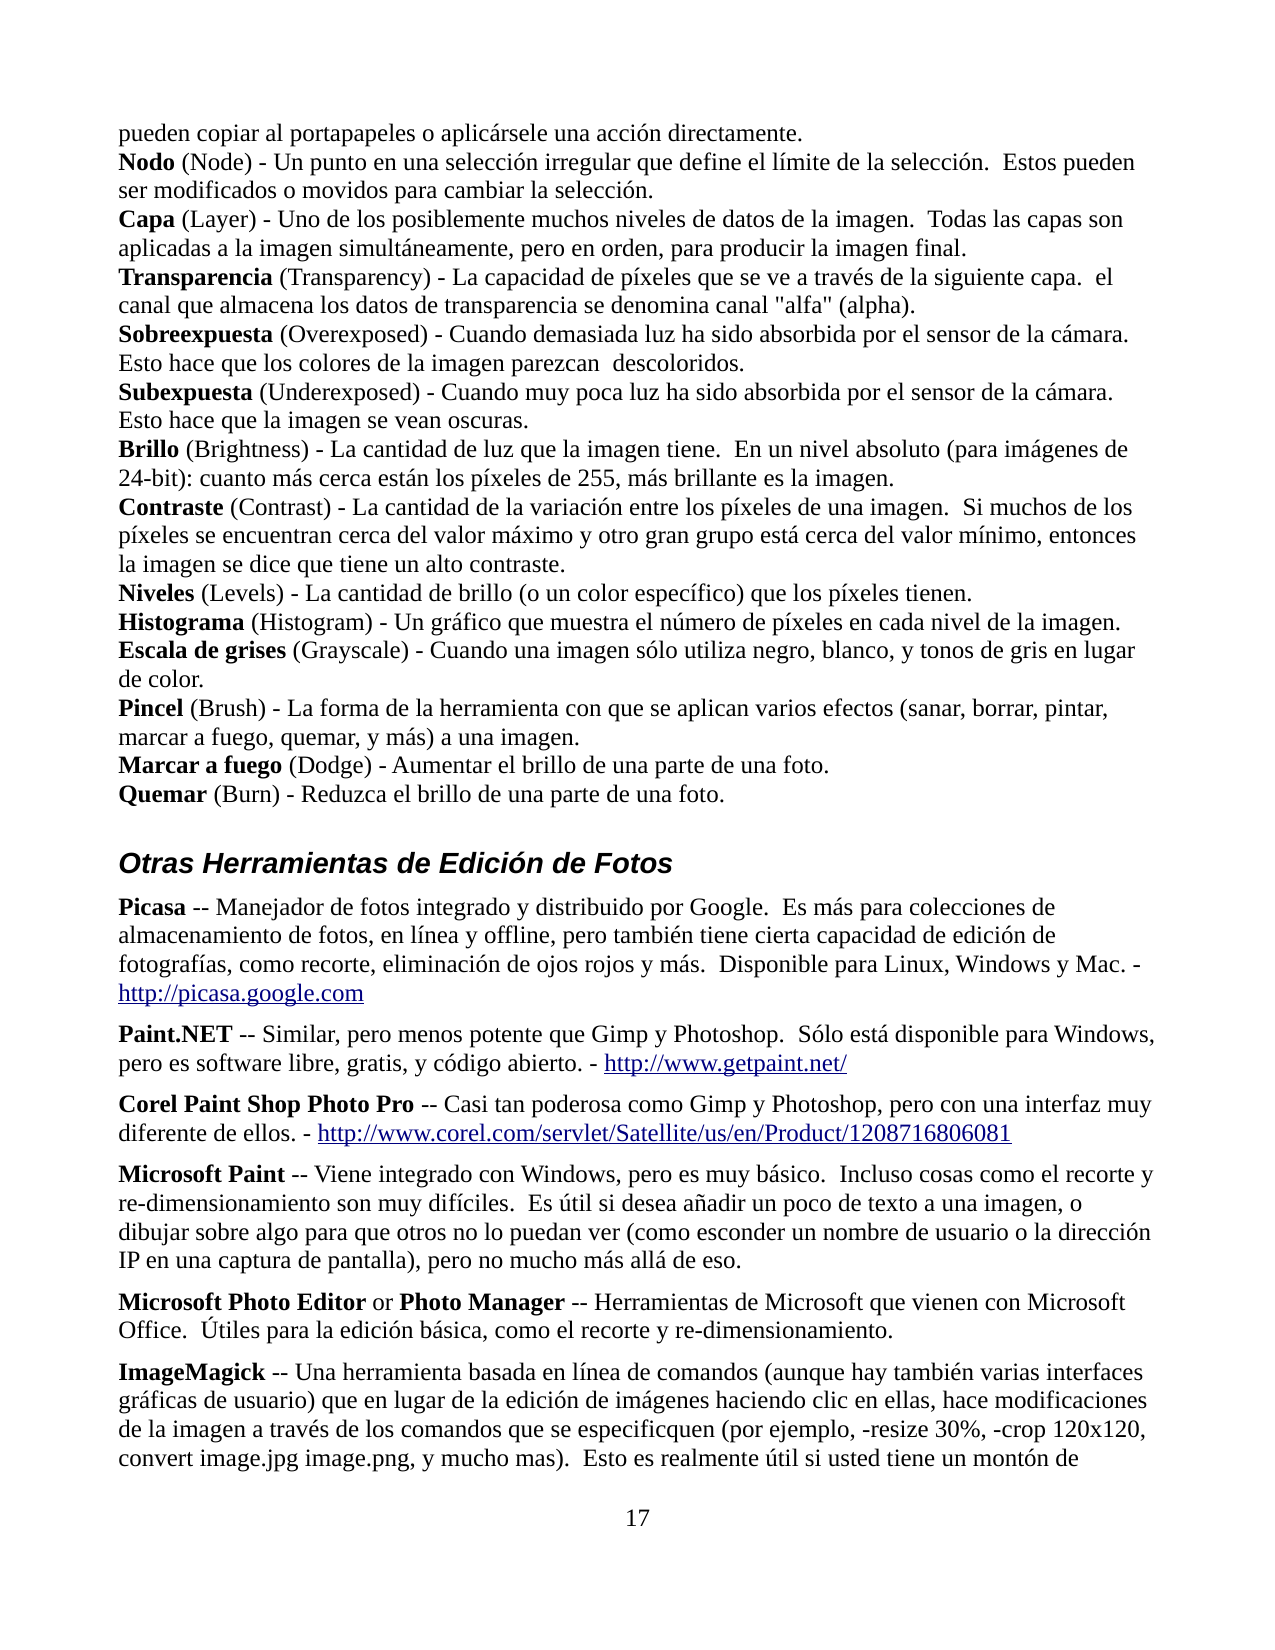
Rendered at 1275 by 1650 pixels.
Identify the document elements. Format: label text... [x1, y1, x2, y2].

subtitle Otras Herramientas de Edición de Fotos [118, 846, 1157, 879]
text Corel Paint Shop Photo Pro -- Casi tan poderosa como Gimp y Photoshop, pero con una interfaz muy diferente de ellos. - http://www.corel.com/servlet/Satellite/us/en/Product/1208716806081 [118, 1089, 1157, 1147]
text Paint.NET -- Similar, pero menos potente que Gimp y Photoshop. Sólo está disponible para Windows, pero es software libre, gratis, y código abierto. - http://www.getpaint.net/ [118, 1019, 1157, 1077]
text pueden copiar al portapapeles o aplicársele una acción directamente. Nodo (Node) - Un punto en una selección irregular que define el límite de la selección. Estos pueden ser modificados o movidos para cambiar la selección. Capa (Layer) - Uno de los posiblemente muchos niveles de datos de la imagen. Todas las capas son aplicadas a la imagen simultáneamente, pero en orden, para producir la imagen final. Transparencia (Transparency) - La capacidad de píxeles que se ve a través de la siguiente capa. el canal que almacena los datos de transparencia se denomina canal "alfa" (alpha). Sobreexpuesta (Overexposed) - Cuando demasiada luz ha sido absorbida por el sensor de la cámara. Esto hace que los colores de la imagen parezcan descoloridos. Subexpuesta (Underexposed) - Cuando muy poca luz ha sido absorbida por el sensor de la cámara. Esto hace que la imagen se vean oscuras. Brillo (Brightness) - La cantidad de luz que la imagen tiene. En un nivel absoluto (para imágenes de 24-bit): cuanto más cerca están los píxeles de 255, más brillante es la imagen. Contraste (Contrast) - La cantidad de la variación entre los píxeles de una imagen. Si muchos de los píxeles se encuentran cerca del valor máximo y otro gran grupo está cerca del valor mínimo, entonces la imagen se dice que tiene un alto contraste. Niveles (Levels) - La cantidad de brillo (o un color específico) que los píxeles tienen. Histograma (Histogram) - Un gráfico que muestra el número de píxeles en cada nivel de la imagen. Escala de grises (Grayscale) - Cuando una imagen sólo utiliza negro, blanco, y tonos de gris en lugar de color. Pincel (Brush) - La forma de la herramienta con que se aplican varios efectos (sanar, borrar, pintar, marcar a fuego, quemar, y más) a una imagen. Marcar a fuego (Dodge) - Aumentar el brillo de una parte de una foto. Quemar (Burn) - Reduzca el brillo de una parte de una foto. [118, 118, 1157, 808]
text Microsoft Photo Editor or Photo Manager -- Herramientas de Microsoft que vienen con Microsoft Office. Útiles para la edición básica, como el recorte y re-dimensionamiento. [118, 1287, 1157, 1344]
text ImageMagick -- Una herramienta basada en línea de comandos (aunque hay también varias interfaces gráficas de usuario) que en lugar de la edición de imágenes haciendo clic en ellas, hace modificaciones de la imagen a través de los comandos que se especificquen (por ejemplo, -resize 30%, -crop 120x120, convert image.jpg image.png, y mucho mas). Esto es realmente útil si usted tiene un montón de [118, 1357, 1157, 1472]
text Picasa -- Manejador de fotos integrado y distribuido por Google. Es más para colecciones de almacenamiento de fotos, en línea y offline, pero también tiene cierta capacidad de edición de fotografías, como recorte, eliminación de ojos rojos y más. Disponible para Linux, Windows y Mac. - http://picasa.google.com [118, 892, 1157, 1007]
text Microsoft Paint -- Viene integrado con Windows, pero es muy básico. Incluso cosas como el recorte y re-dimensionamiento son muy difíciles. Es útil si desea añadir un poco de texto a una imagen, o dibujar sobre algo para que otros no lo puedan ver (como esconder un nombre de usuario o la dirección IP en una captura de pantalla), pero no mucho más allá de eso. [118, 1159, 1157, 1274]
